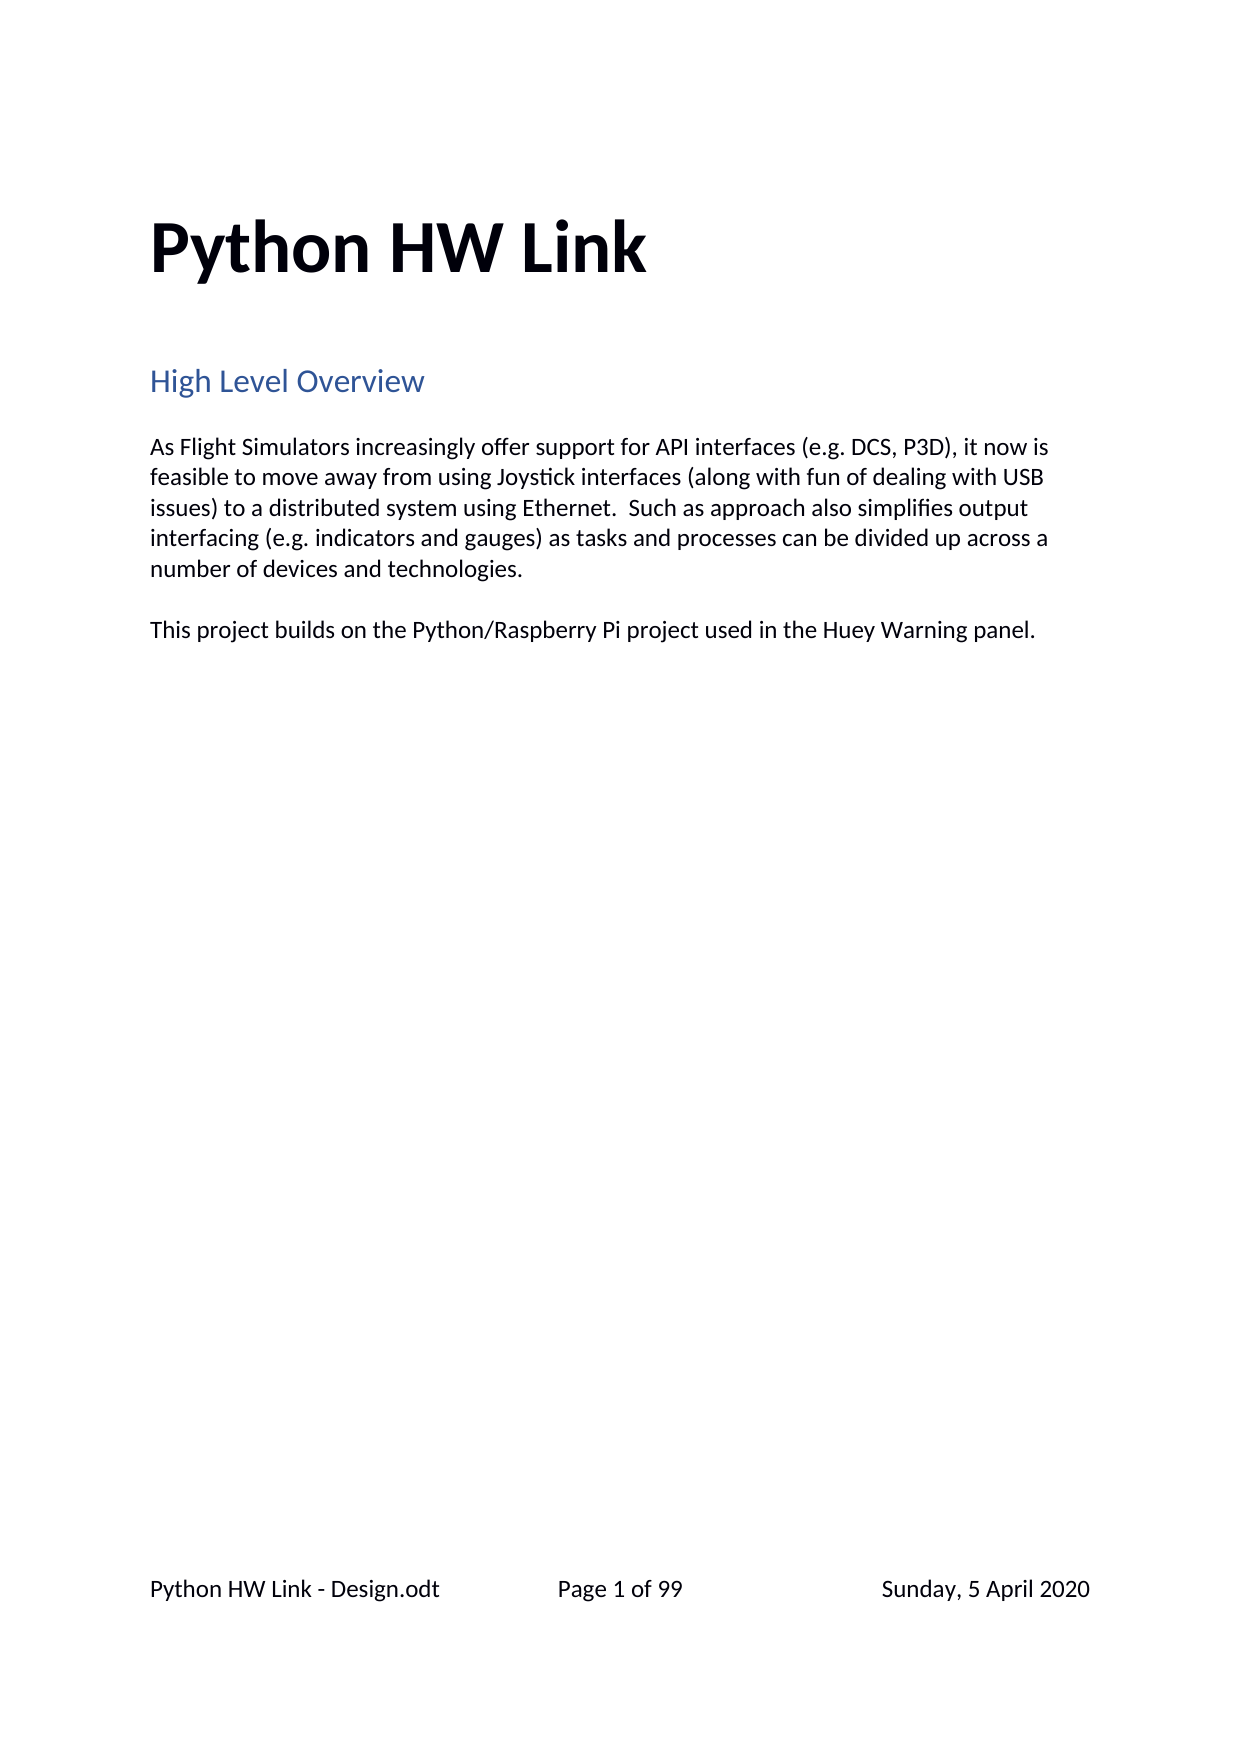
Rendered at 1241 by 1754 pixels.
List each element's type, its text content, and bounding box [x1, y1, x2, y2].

text As Flight Simulators increasingly offer support for API interfaces (e.g. DCS, P3D), it now is feasible to move away from using Joystick interfaces (along with fun of dealing with USB issues) to a distributed system using Ethernet. Such as approach also simplifies output interfacing (e.g. indicators and gauges) as tasks and processes can be divided up across a number of devices and technologies. [150, 431, 1090, 583]
subtitle High Level Overview [150, 359, 1090, 400]
text This project builds on the Python/Raspberry Pi project used in the Huey Warning panel. [150, 614, 1090, 644]
title Python HW Link [150, 200, 1090, 292]
